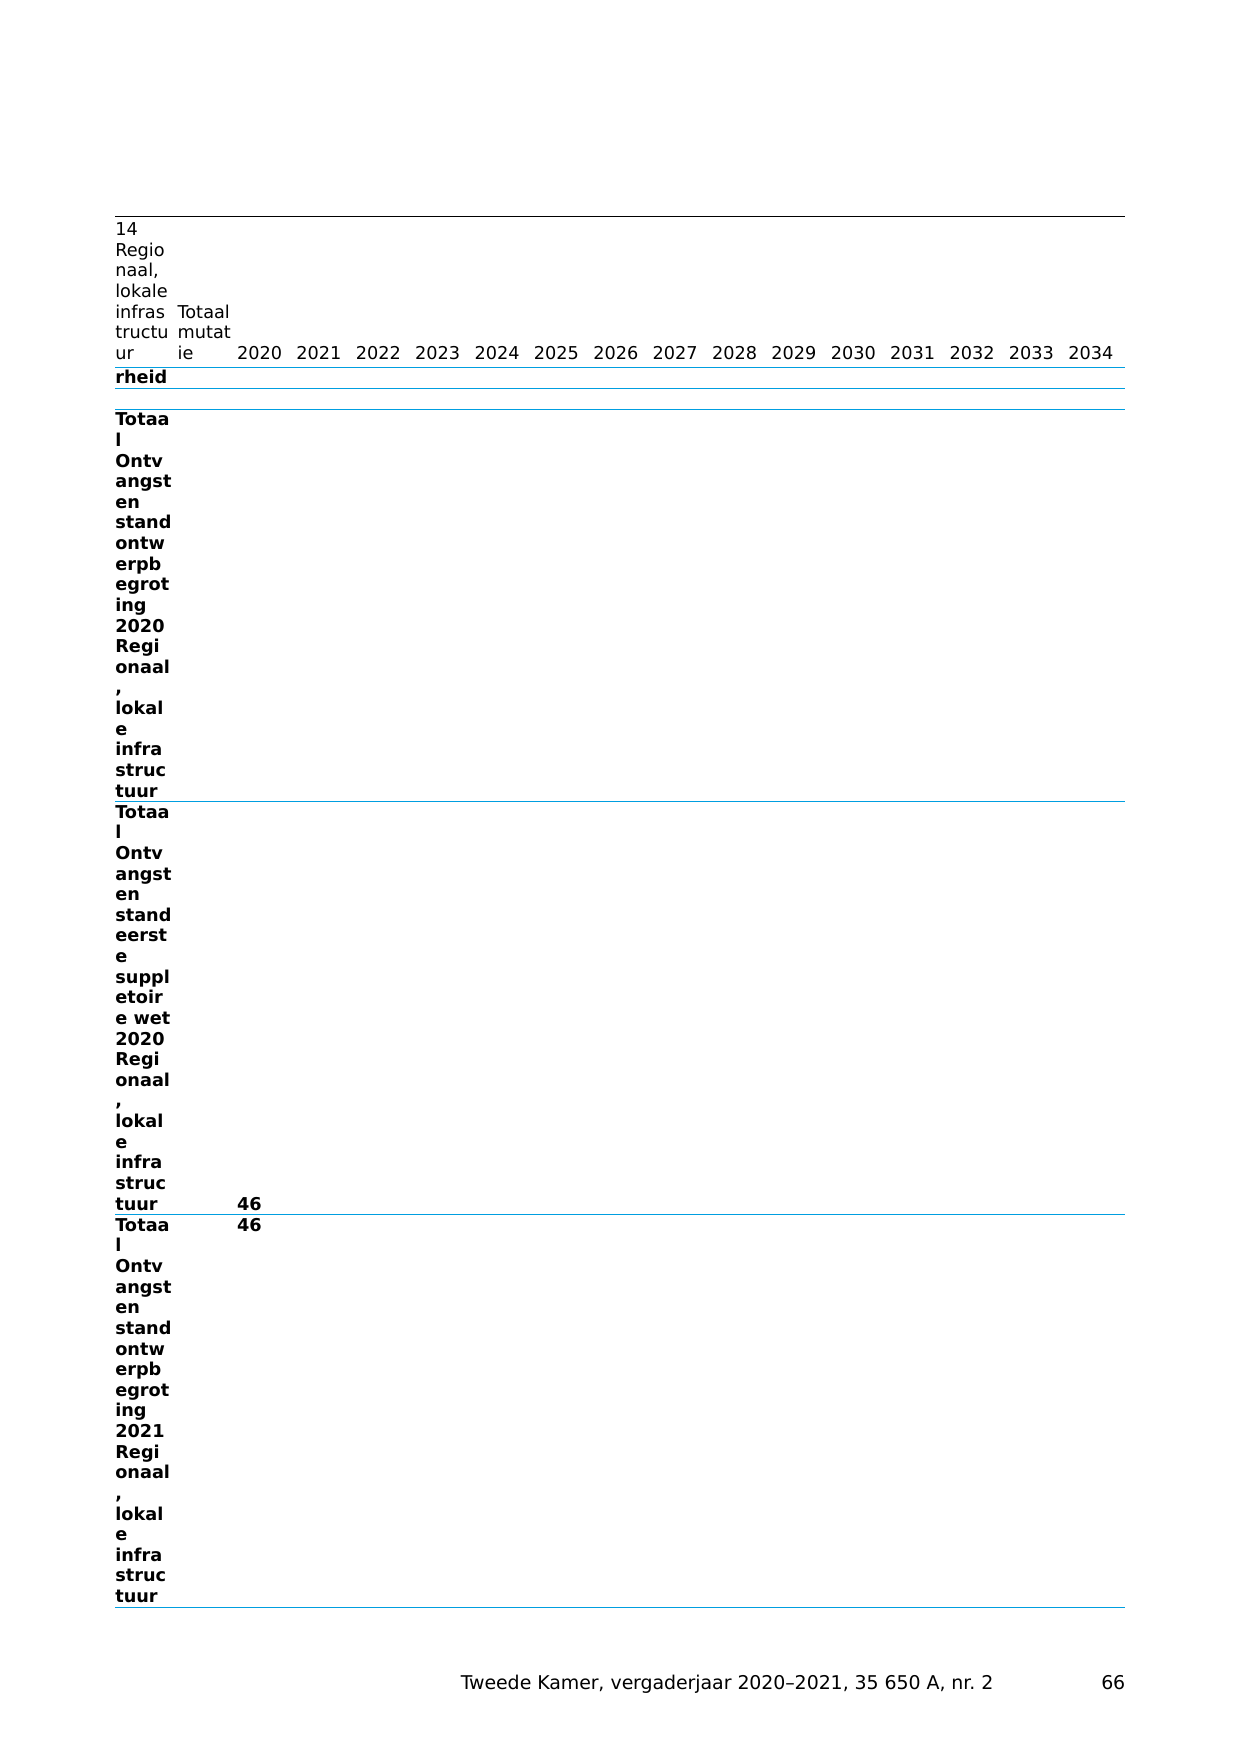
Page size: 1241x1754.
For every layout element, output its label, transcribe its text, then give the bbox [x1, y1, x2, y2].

table_cell [709, 410, 768, 801]
table_cell 2025 [531, 217, 590, 366]
table_cell 2020 [234, 217, 293, 366]
table_cell [946, 802, 1006, 1214]
table_cell [1065, 1215, 1125, 1607]
table_cell [531, 802, 590, 1214]
table_cell Totaal Ontvangsten stand ontwerpbegroting 2020 Regionaal, lokale infrastructuur [115, 410, 174, 801]
table_cell [590, 1215, 649, 1607]
table_cell [531, 410, 590, 801]
table_cell [471, 1215, 531, 1607]
table_cell [650, 1215, 709, 1607]
table_cell 2024 [471, 217, 531, 366]
table_cell [175, 368, 234, 388]
table_cell [1006, 410, 1065, 801]
table_cell [1006, 389, 1065, 409]
table_cell [887, 368, 946, 388]
table_cell [175, 389, 234, 409]
table_cell [828, 410, 887, 801]
table_cell [1006, 802, 1065, 1214]
table_cell 2027 [650, 217, 709, 366]
table_cell [353, 410, 412, 801]
table_cell [412, 1215, 471, 1607]
table_cell [531, 368, 590, 388]
table_cell 2032 [946, 217, 1006, 366]
table_cell [768, 802, 828, 1214]
table_cell 2031 [887, 217, 946, 366]
table_cell 2023 [412, 217, 471, 366]
table_cell [471, 389, 531, 409]
table_cell [293, 802, 353, 1214]
table_cell [175, 1215, 234, 1607]
table_cell [709, 802, 768, 1214]
table_cell 2029 [768, 217, 828, 366]
table_cell 2033 [1006, 217, 1065, 366]
table_cell [1065, 410, 1125, 801]
table_cell Totaal mutatie [175, 217, 234, 366]
table_cell 2021 [293, 217, 353, 366]
table_cell [887, 802, 946, 1214]
table_cell [887, 389, 946, 409]
table_cell [293, 368, 353, 388]
table_cell [946, 368, 1006, 388]
table_cell [353, 1215, 412, 1607]
table_cell [709, 389, 768, 409]
table_cell Totaal Ontvangsten stand ontwerpbegroting 2021 Regionaal, lokale infrastructuur [115, 1215, 174, 1607]
table_cell [1006, 368, 1065, 388]
table_cell [1065, 389, 1125, 409]
table_cell Totaal Ontvangsten stand eerste suppletoire wet 2020 Regionaal, lokale infrastructuur [115, 802, 174, 1214]
table_cell [471, 802, 531, 1214]
table_cell [115, 389, 174, 409]
table_cell [768, 1215, 828, 1607]
table_cell [353, 389, 412, 409]
table_cell [828, 802, 887, 1214]
table_cell [1065, 368, 1125, 388]
table_cell [412, 389, 471, 409]
table_cell [590, 368, 649, 388]
table_cell [590, 802, 649, 1214]
table_cell [234, 389, 293, 409]
table_cell [175, 802, 234, 1214]
table_cell [768, 410, 828, 801]
table_cell [293, 1215, 353, 1607]
table_cell [946, 410, 1006, 801]
table_cell 2028 [709, 217, 768, 366]
table_cell 46 [234, 802, 293, 1214]
table_cell [412, 368, 471, 388]
table_cell 2026 [590, 217, 649, 366]
table_cell [1065, 802, 1125, 1214]
table_cell [768, 368, 828, 388]
table_cell [650, 410, 709, 801]
table_cell rheid [115, 368, 174, 388]
table_cell [709, 368, 768, 388]
table_cell [293, 389, 353, 409]
table_cell [293, 410, 353, 801]
table_cell [946, 1215, 1006, 1607]
table_cell [650, 368, 709, 388]
table_cell [828, 1215, 887, 1607]
table_cell [175, 410, 234, 801]
table_cell [234, 410, 293, 801]
table_cell [471, 368, 531, 388]
table_cell [531, 1215, 590, 1607]
table_cell [946, 389, 1006, 409]
table_cell [590, 389, 649, 409]
table_cell 14 Regionaal, lokale infrastructuur [115, 217, 174, 366]
table_cell 2034 [1065, 217, 1125, 366]
table_cell [471, 410, 531, 801]
table_cell [828, 368, 887, 388]
table_cell [1006, 1215, 1065, 1607]
table_cell [590, 410, 649, 801]
table_cell [650, 802, 709, 1214]
table_cell [412, 802, 471, 1214]
table_cell [353, 368, 412, 388]
table_cell 46 [234, 1215, 293, 1607]
table_cell [887, 410, 946, 801]
table_cell [650, 389, 709, 409]
table_cell [353, 802, 412, 1214]
table_cell [531, 389, 590, 409]
table_cell [768, 389, 828, 409]
table_header Tabel 14 Artikel 14 Regionaal, lokale infrastructuur (bedragen x €1.000) [115, 191, 1125, 216]
table_cell [828, 389, 887, 409]
table_cell [412, 410, 471, 801]
table_cell [887, 1215, 946, 1607]
table_cell [709, 1215, 768, 1607]
table_cell [234, 368, 293, 388]
table_cell 2030 [828, 217, 887, 366]
table_cell 2022 [353, 217, 412, 366]
